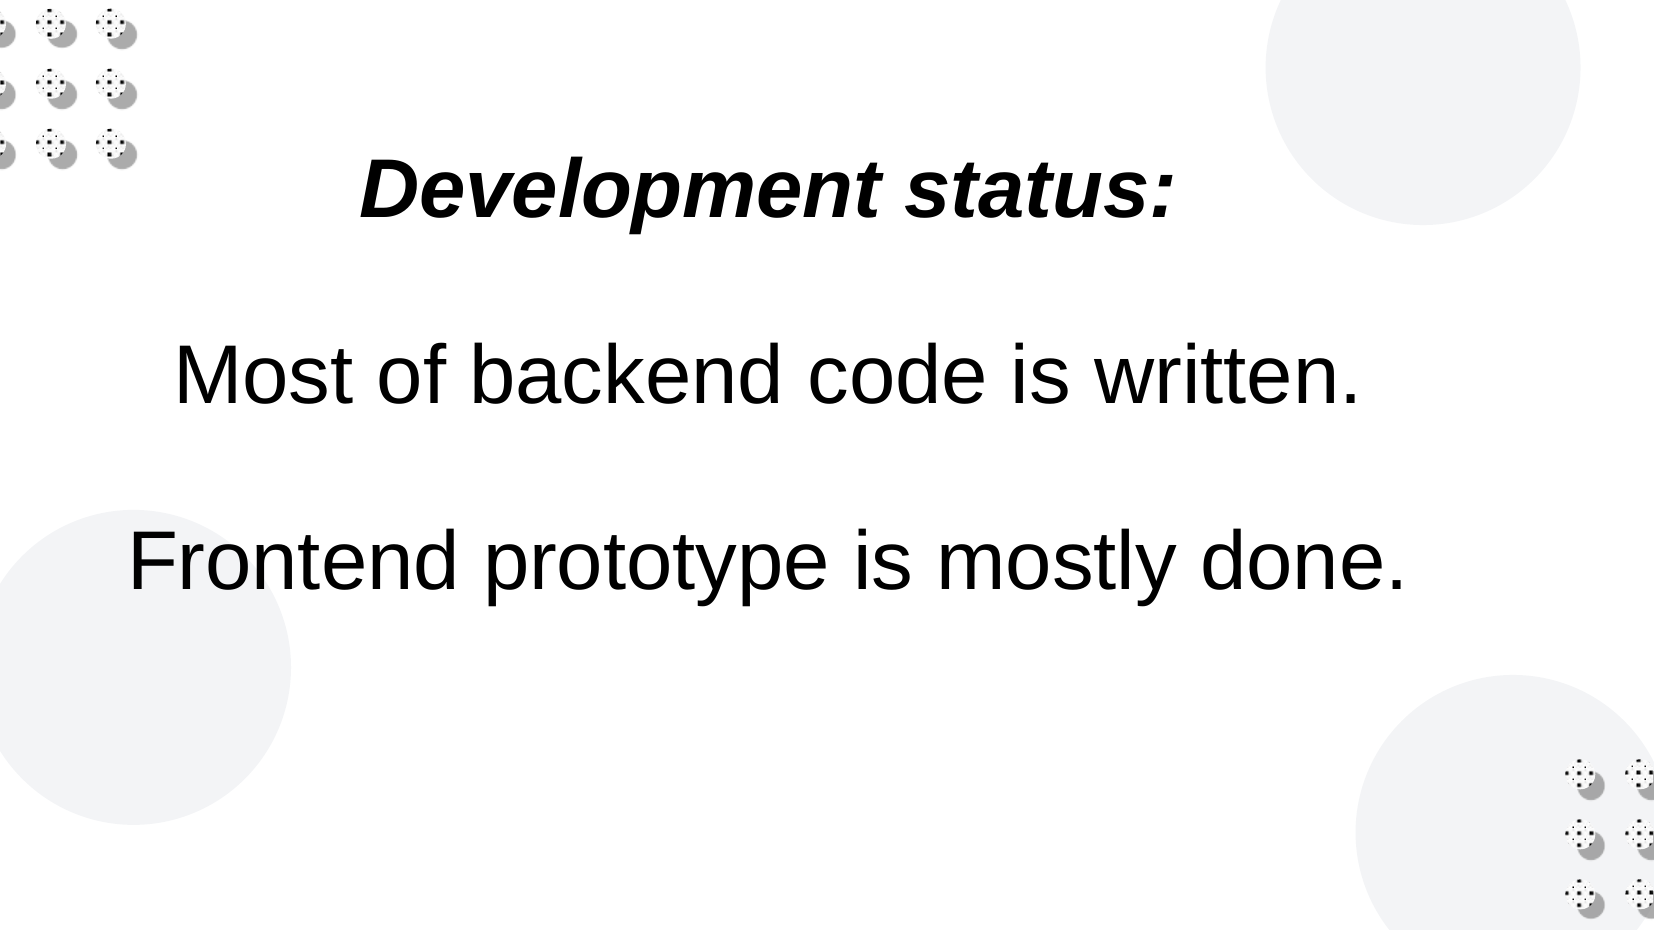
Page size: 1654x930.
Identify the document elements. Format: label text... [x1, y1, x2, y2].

picture [0, 71, 7, 96]
picture [95, 68, 126, 99]
picture [1625, 879, 1654, 910]
picture [0, 11, 7, 36]
picture [1625, 819, 1654, 850]
picture [1565, 759, 1596, 790]
picture [95, 128, 127, 159]
picture [36, 128, 67, 159]
picture [35, 68, 67, 99]
picture [1565, 819, 1596, 850]
picture [0, 131, 7, 156]
picture [95, 8, 126, 39]
text_box Development status: Most of backend code is written. Frontend prototype is mostly done. [224, 224, 1312, 525]
picture [1625, 759, 1654, 790]
picture [35, 8, 66, 39]
picture [1565, 879, 1596, 910]
